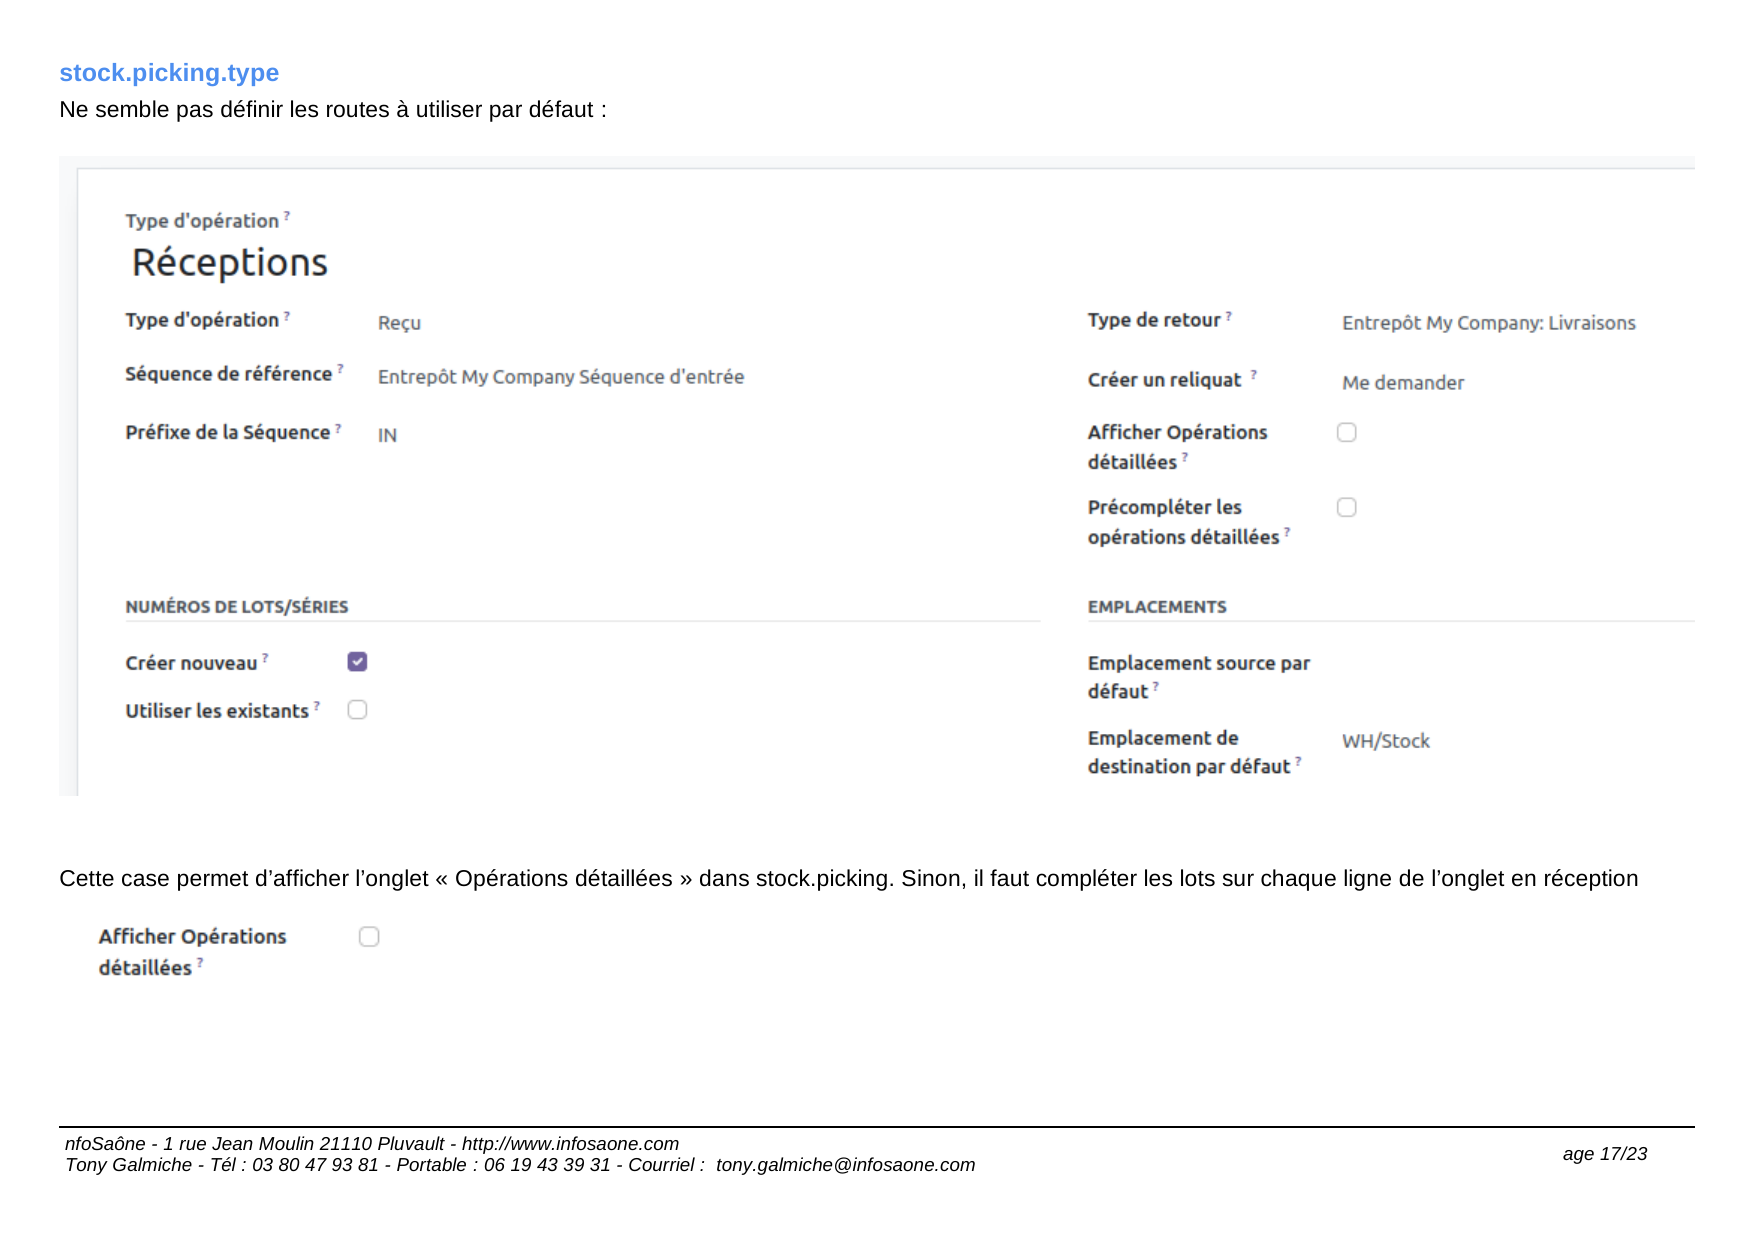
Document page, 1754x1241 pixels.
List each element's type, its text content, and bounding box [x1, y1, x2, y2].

text Cette case permet d’afficher l’onglet « Opérations détaillées » dans stock.picking. Sinon, il faut compléter les lots sur chaque ligne de l’onglet en réception [59, 866, 1695, 892]
subtitle stock.picking.type [59, 59, 1695, 87]
picture [59, 156, 1695, 796]
picture [59, 900, 475, 1002]
text Ne semble pas définir les routes à utiliser par défaut : [59, 96, 1695, 122]
